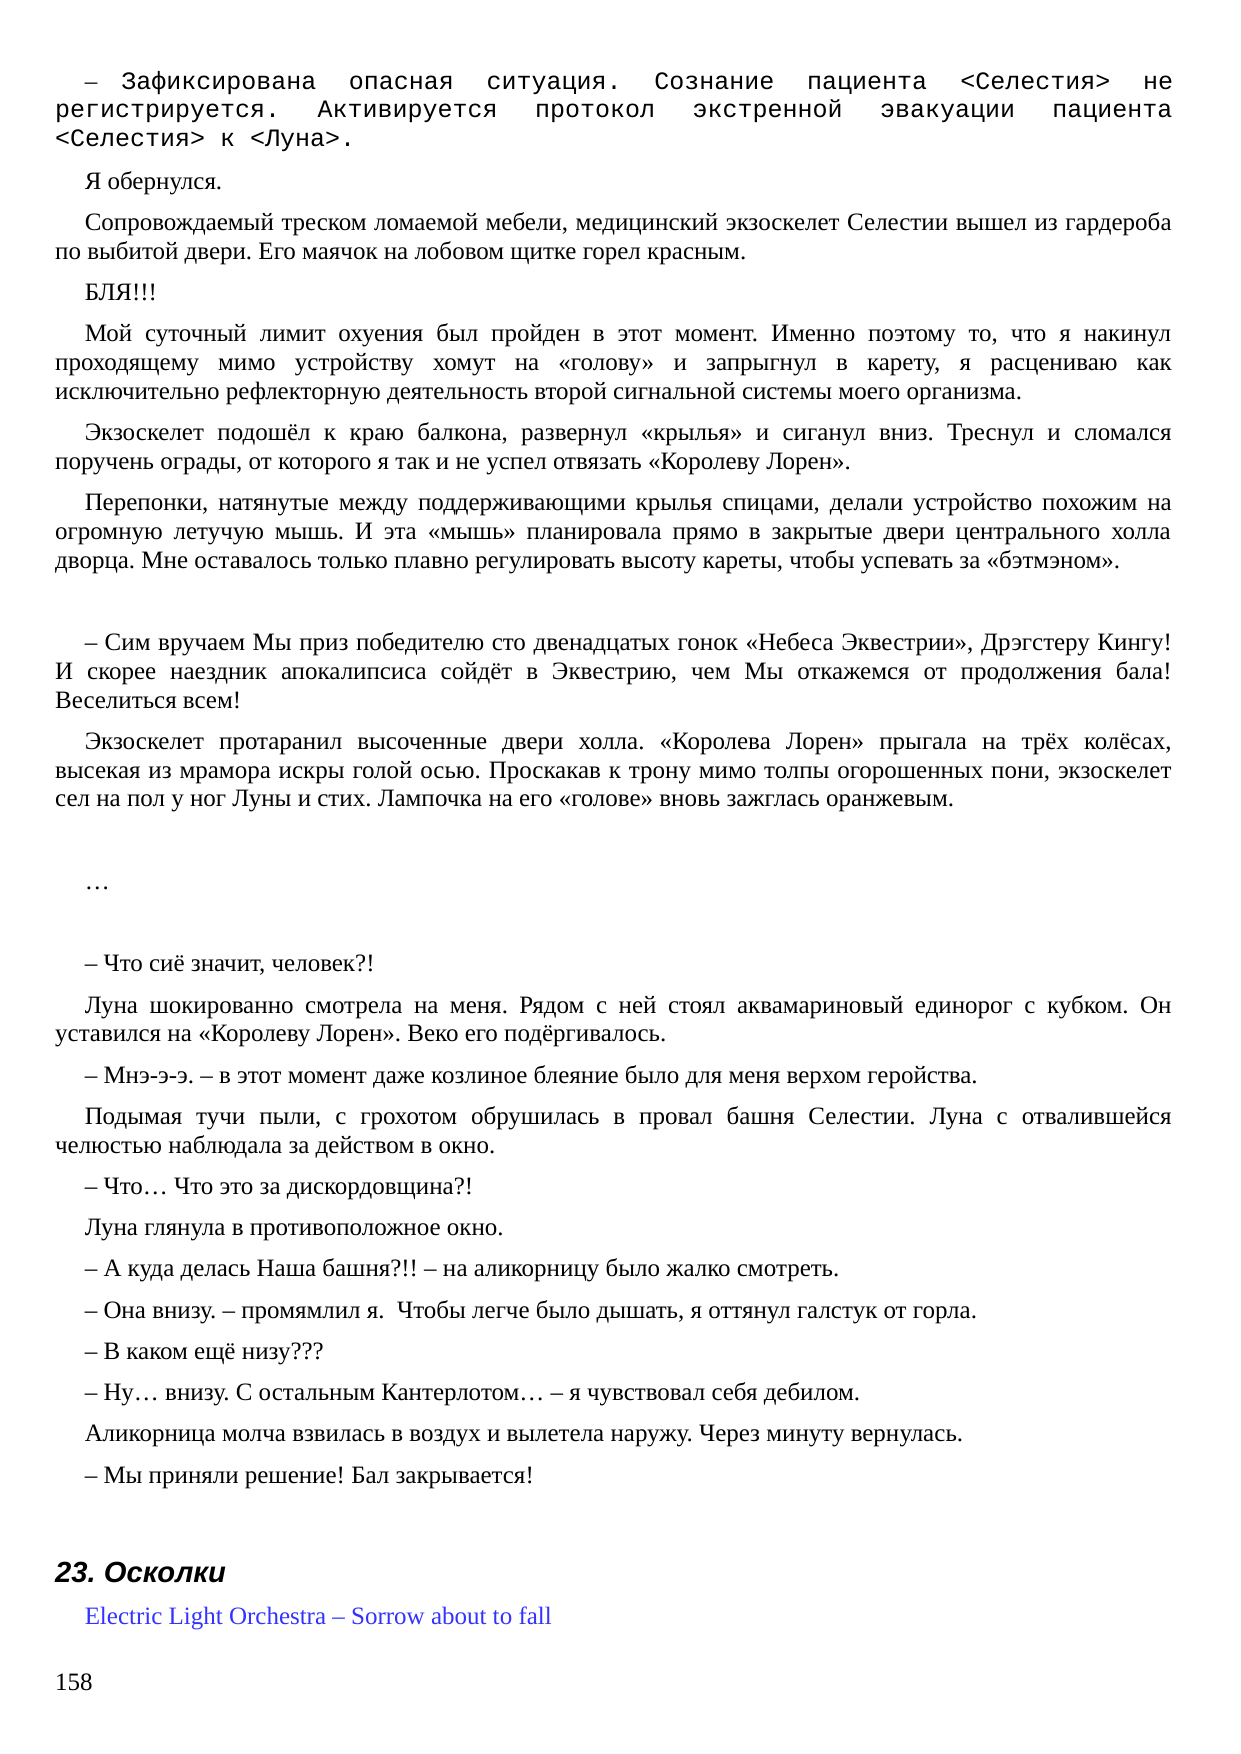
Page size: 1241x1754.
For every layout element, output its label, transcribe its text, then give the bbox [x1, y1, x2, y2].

text Сопровождаемый треском ломаемой мебели, медицинский экзоскелет Селестии вышел из гардероба по выбитой двери. Его маячок на лобовом щитке горел красным. [55, 207, 1173, 265]
text – В каком ещё низу??? [55, 1336, 1173, 1365]
text Перепонки, натянутые между поддерживающими крылья спицами, делали устройство похожим на огромную летучую мышь. И эта «мышь» планировала прямо в закрытые двери центрального холла дворца. Мне оставалось только плавно регулировать высоту кареты, чтобы успевать за «бэтмэном». [55, 487, 1173, 573]
text Я обернулся. [55, 166, 1173, 195]
text … [55, 866, 1173, 895]
text БЛЯ!!! [55, 277, 1173, 306]
text – А куда делась Наша башня?!! – на аликорницу было жалко смотреть. [55, 1253, 1173, 1282]
text Подымая тучи пыли, с грохотом обрушилась в провал башня Селестии. Луна с отвалившейся челюстью наблюдала за действом в окно. [55, 1101, 1173, 1158]
text Экзоскелет протаранил высоченные двери холла. «Королева Лорен» прыгала на трёх колёсах, высекая из мрамора искры голой осью. Проскакав к трону мимо толпы огорошенных пони, экзоскелет сел на пол у ног Луны и стих. Лампочка на его «голове» вновь зажглась оранжевым. [55, 726, 1173, 812]
text Electric Light Orchestra – Sorrow about to fall [55, 1601, 1173, 1629]
text – Мнэ-э-э. – в этот момент даже козлиное блеяние было для меня верхом геройства. [55, 1060, 1173, 1088]
text – Зафиксирована опасная ситуация. Сознание пациента <Селестия> не регистрируется. Активируется протокол экстренной эвакуации пациента <Селестия> к <Луна>. [55, 66, 1173, 153]
text – Мы приняли решение! Бал закрывается! [55, 1460, 1173, 1488]
text Экзоскелет подошёл к краю балкона, развернул «крылья» и сиганул вниз. Треснул и сломался поручень ограды, от которого я так и не успел отвязать «Королеву Лорен». [55, 417, 1173, 475]
text Аликорница молча взвилась в воздух и вылетела наружу. Через минуту вернулась. [55, 1418, 1173, 1447]
text – Что… Что это за дискордовщина?! [55, 1171, 1173, 1200]
text – Что сиё значит, человек?! [55, 948, 1173, 977]
text – Ну… внизу. С остальным Кантерлотом… – я чувствовал себя дебилом. [55, 1377, 1173, 1406]
text Луна шокированно смотрела на меня. Рядом с ней стоял аквамариновый единорог с кубком. Он уставился на «Королеву Лорен». Веко его подёргивалось. [55, 990, 1173, 1047]
text – Сим вручаем Мы приз победителю сто двенадцатых гонок «Небеса Эквестрии», Дрэгстеру Кингу! И скорее наездник апокалипсиса сойдёт в Эквестрию, чем Мы откажемся от продолжения бала! Веселиться всем! [55, 627, 1173, 713]
text Луна глянула в противоположное окно. [55, 1212, 1173, 1241]
text Мой суточный лимит охуения был пройден в этот момент. Именно поэтому то, что я накинул проходящему мимо устройству хомут на «голову» и запрыгнул в карету, я расцениваю как исключительно рефлекторную деятельность второй сигнальной системы моего организма. [55, 318, 1173, 405]
subtitle 23. Осколки [55, 1555, 1173, 1588]
text – Она внизу. – промямлил я. Чтобы легче было дышать, я оттянул галстук от горла. [55, 1295, 1173, 1323]
